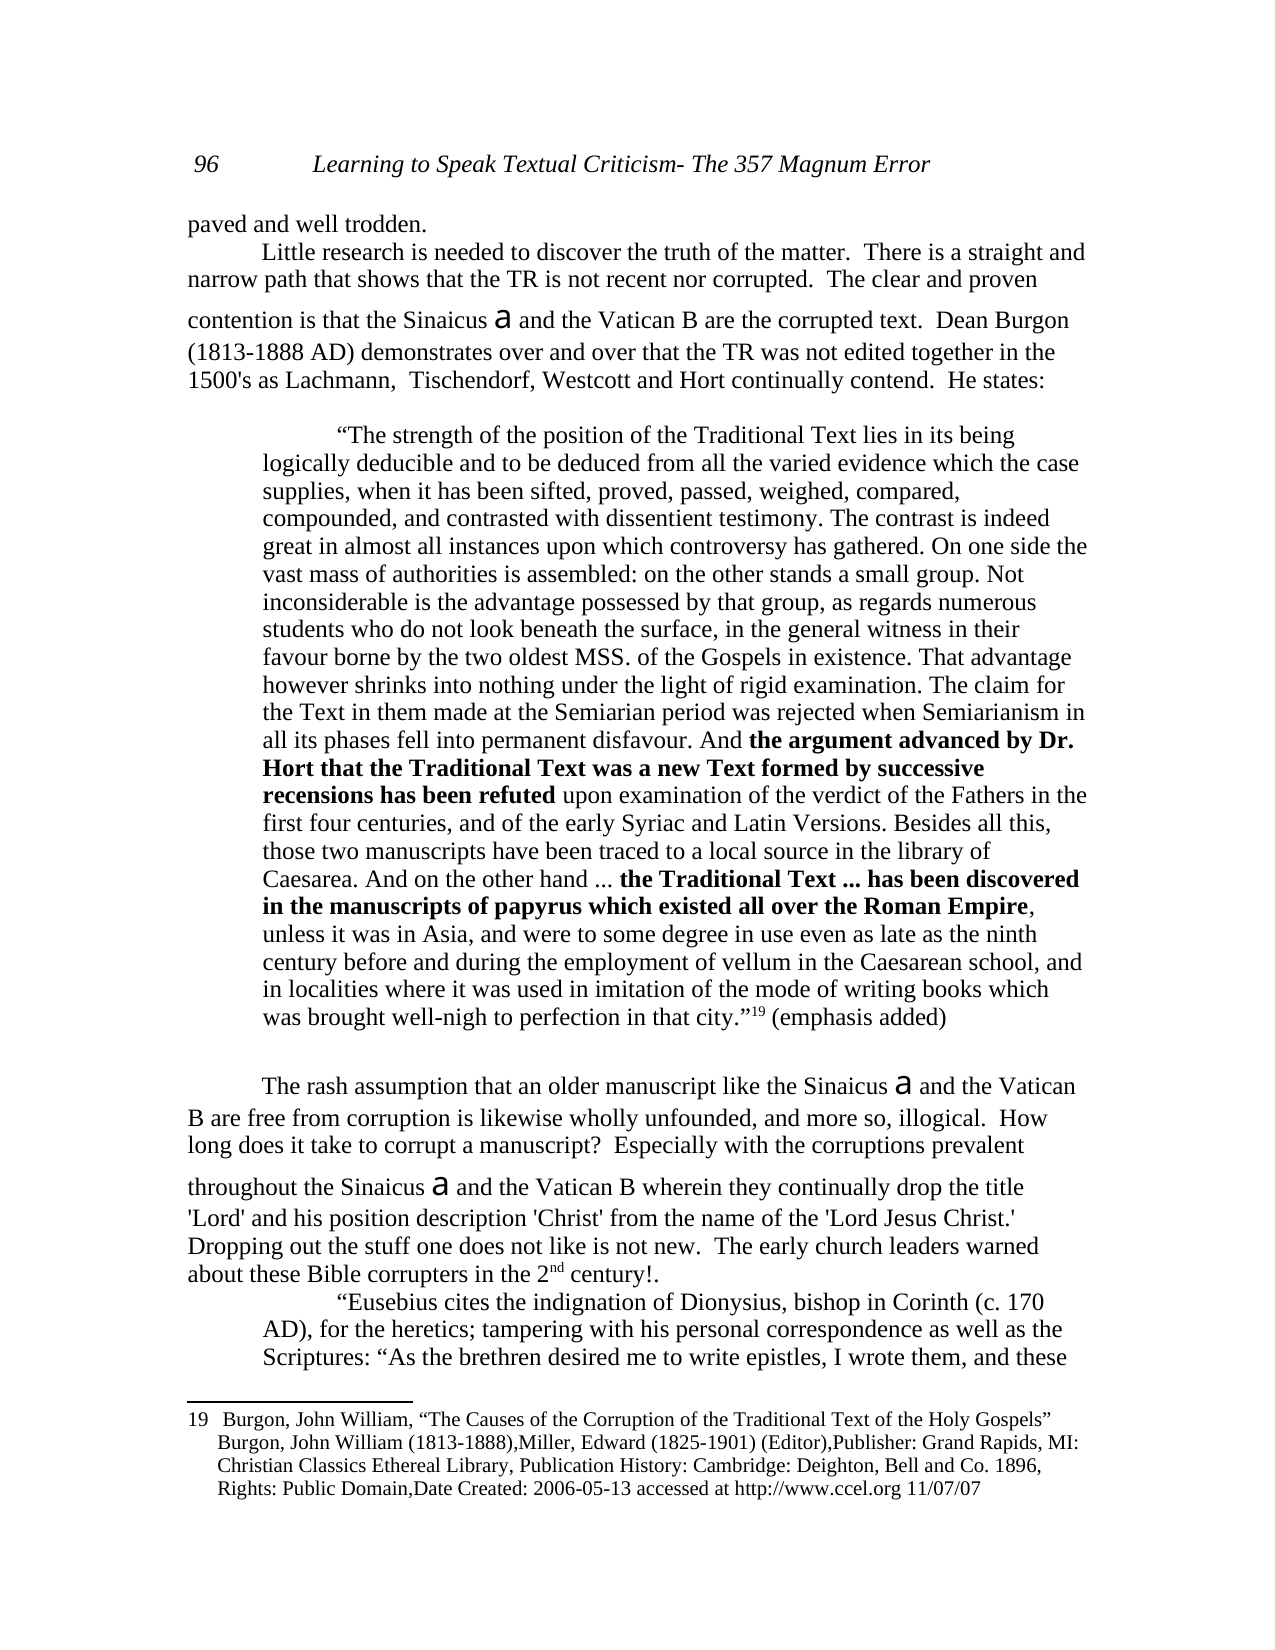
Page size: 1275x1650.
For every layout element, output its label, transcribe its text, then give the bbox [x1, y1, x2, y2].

text paved and well trodden. [187, 210, 1087, 238]
text “The strength of the position of the Traditional Text lies in its being logically deducible and to be deduced from all the varied evidence which the case supplies, when it has been sifted, proved, passed, weighed, compared, compounded, and contrasted with dissentient testimony. The contrast is indeed great in almost all instances upon which controversy has gathered. On one side the vast mass of authorities is assembled: on the other stands a small group. Not inconsiderable is the advantage possessed by that group, as regards numerous students who do not look beneath the surface, in the general witness in their favour borne by the two oldest MSS. of the Gospels in existence. That advantage however shrinks into nothing under the light of rigid examination. The claim for the Text in them made at the Semiarian period was rejected when Semiarianism in all its phases fell into permanent disfavour. And the argument advanced by Dr. Hort that the Traditional Text was a new Text formed by successive recensions has been refuted upon examination of the verdict of the Fathers in the first four centuries, and of the early Syriac and Latin Versions. Besides all this, those two manuscripts have been traced to a local source in the library of Caesarea. And on the other hand ... the Traditional Text ... has been discovered in the manuscripts of papyrus which existed all over the Roman Empire, unless it was in Asia, and were to some degree in use even as late as the ninth century before and during the employment of vellum in the Caesarean school, and in localities where it was used in imitation of the mode of writing books which was brought well-nigh to perfection in that city.” (emphasis added) [262, 421, 1087, 1031]
text Little research is needed to discover the truth of the matter. There is a straight and narrow path that shows that the TR is not recent nor corrupted. The clear and proven contention is that the Sinaicus a and the Vatican B are the corrupted text. Dean Burgon (1813-1888 AD) demonstrates over and over that the TR was not edited together in the 1500's as Lachmann, Tischendorf, Westcott and Hort continually contend. He states: [187, 238, 1087, 394]
text Burgon, John William, “The Causes of the Corruption of the Traditional Text of the Holy Gospels” Burgon, John William (1813-1888),Miller, Edward (1825-1901) (Editor),Publisher: Grand Rapids, MI: Christian Classics Ethereal Library, Publication History: Cambridge: Deighton, Bell and Co. 1896, Rights: Public Domain,Date Created: 2006-05-13 accessed at http://www.ccel.org 11/07/07 [187, 1408, 1087, 1500]
text “Eusebius cites the indignation of Dionysius, bishop in Corinth (c. 170 AD), for the heretics; tampering with his personal correspondence as well as the Scriptures: “As the brethren desired me to write epistles, I wrote them, and these [262, 1288, 1087, 1371]
text The rash assumption that an older manuscript like the Sinaicus a and the Vatican B are free from corruption is likewise wholly unfounded, and more so, illogical. How long does it take to corrupt a manuscript? Especially with the corruptions prevalent throughout the Sinaicus a and the Vatican B wherein they continually drop the title 'Lord' and his position description 'Christ' from the name of the 'Lord Jesus Christ.' Dropping out the stuff one does not like is not new. The early church leaders warned about these Bible corrupters in the 2nd century!. [187, 1059, 1087, 1288]
